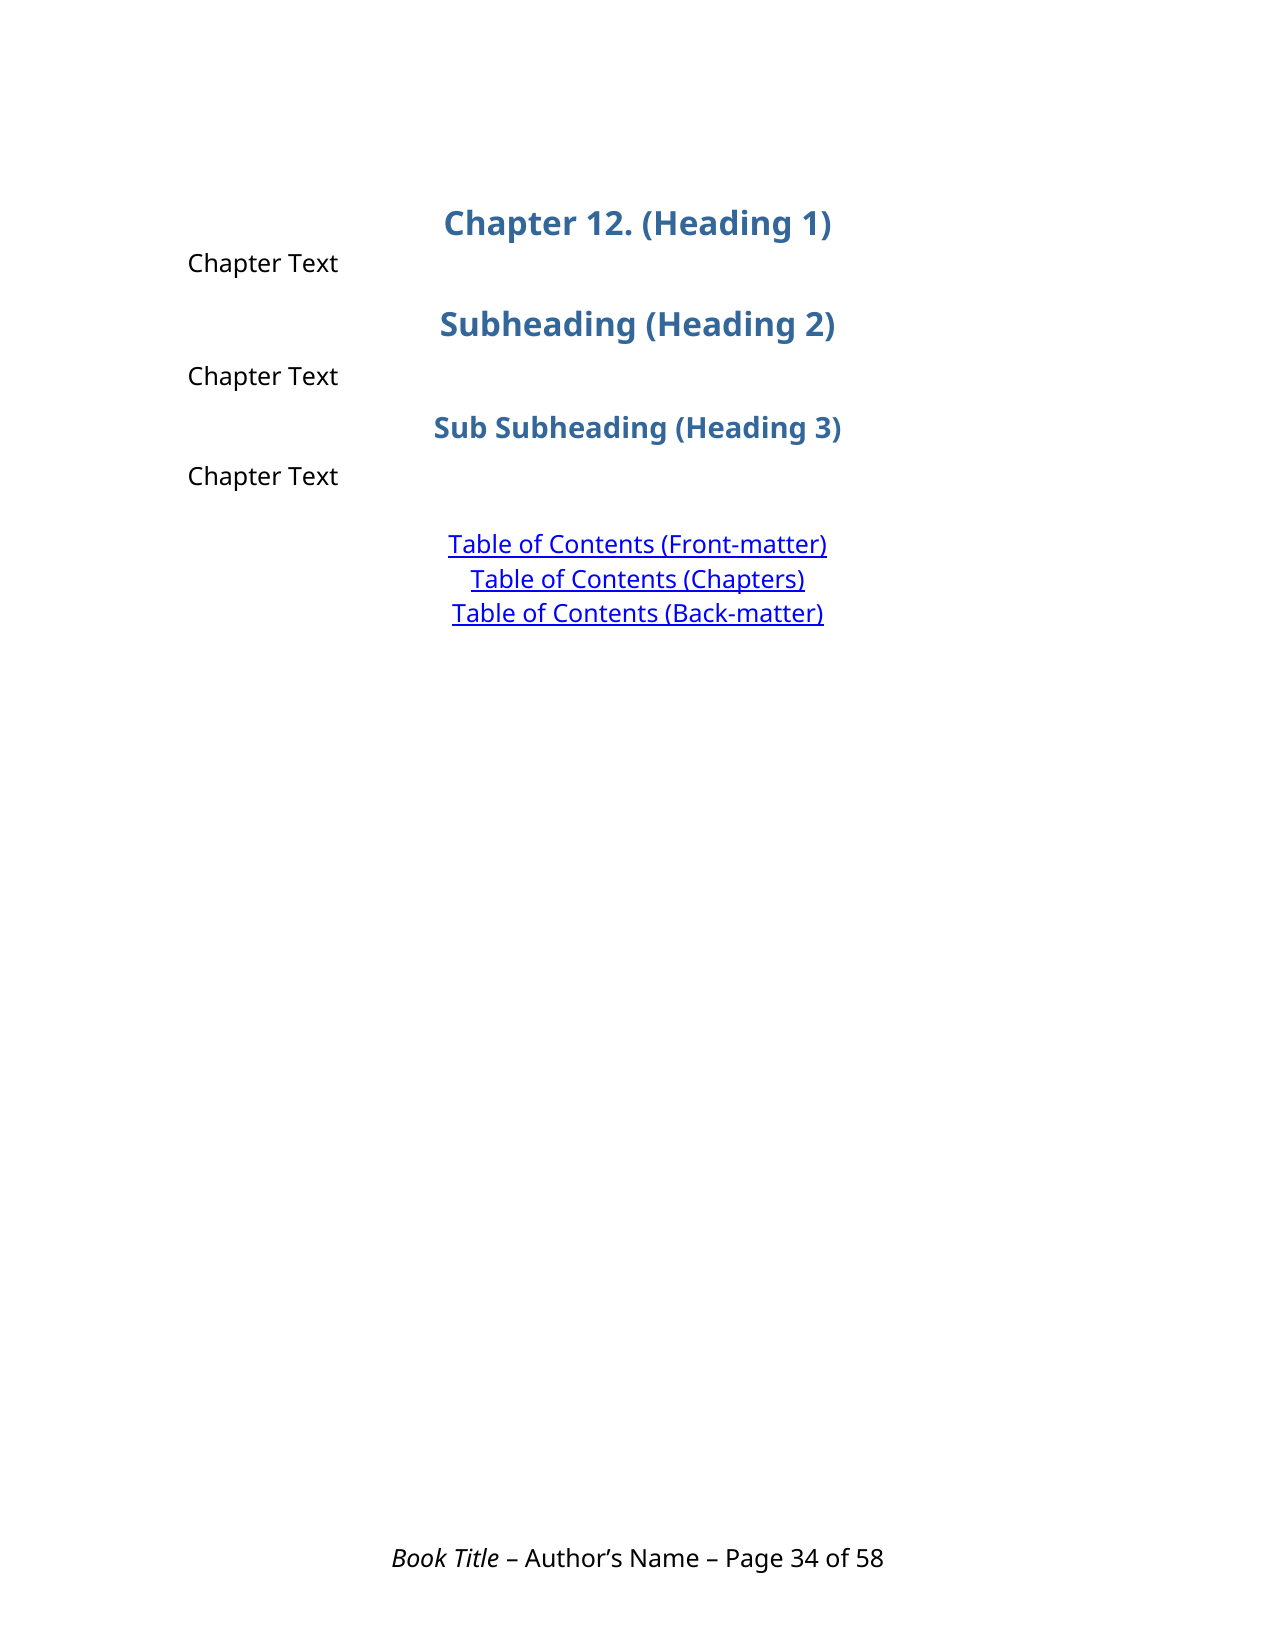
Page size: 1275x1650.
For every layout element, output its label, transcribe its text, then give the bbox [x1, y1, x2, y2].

subtitle Subheading (Heading 2) [187, 300, 1087, 346]
text Chapter Text [187, 245, 1087, 279]
text Chapter Text [187, 459, 1087, 493]
subtitle Sub Subheading (Heading 3) [187, 407, 1087, 447]
subtitle Chapter 12. (Heading 1) [187, 200, 1087, 245]
text Table of Contents (Chapters) [187, 561, 1087, 595]
text Chapter Text [187, 358, 1087, 392]
text Table of Contents (Back-matter) [187, 595, 1087, 629]
text Table of Contents (Front-matter) [187, 527, 1087, 561]
